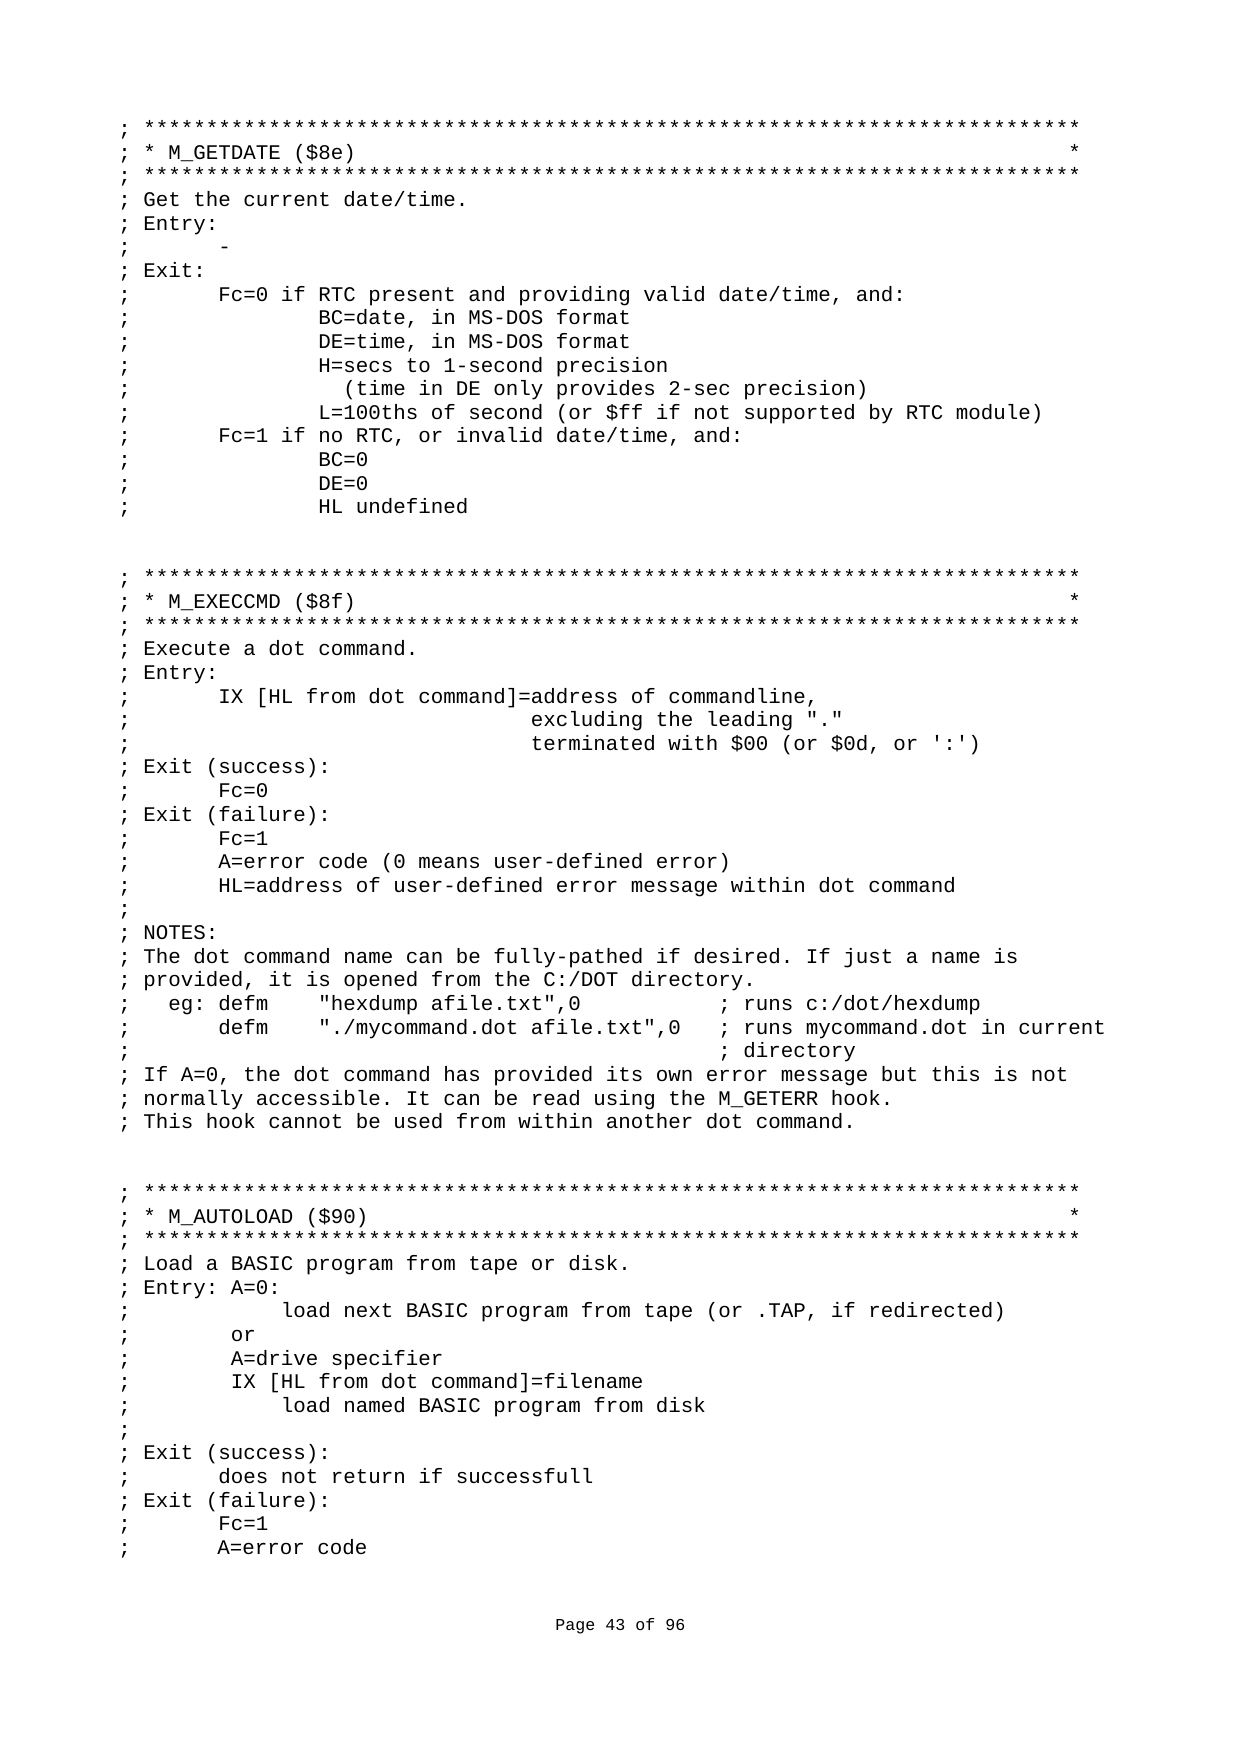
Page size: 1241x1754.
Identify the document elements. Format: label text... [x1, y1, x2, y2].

text ; Get the current date/time. [118, 189, 1122, 213]
text ; Load a BASIC program from tape or disk. [118, 1253, 1122, 1277]
text ; A=error code [118, 1537, 1122, 1561]
text ; excluding the leading "." [118, 709, 1122, 733]
text ; Fc=1 [118, 827, 1122, 851]
text ; * M_EXECCMD ($8f) * [118, 591, 1122, 615]
text ; Fc=1 [118, 1513, 1122, 1537]
text ; *************************************************************************** [118, 165, 1122, 189]
text ; [118, 1419, 1122, 1442]
text ; Fc=1 if no RTC, or invalid date/time, and: [118, 426, 1122, 449]
text ; Exit (success): [118, 1442, 1122, 1466]
text ; Exit (success): [118, 757, 1122, 780]
text ; L=100ths of second (or $ff if not supported by RTC module) [118, 402, 1122, 426]
text ; Entry: [118, 213, 1122, 236]
text ; BC=0 [118, 449, 1122, 473]
text ; HL=address of user-defined error message within dot command [118, 875, 1122, 898]
text ; Exit: [118, 260, 1122, 284]
text ; provided, it is opened from the C:/DOT directory. [118, 969, 1122, 993]
text ; *************************************************************************** [118, 1182, 1122, 1206]
text ; IX [HL from dot command]=filename [118, 1371, 1122, 1395]
text ; * M_GETDATE ($8e) * [118, 142, 1122, 165]
text ; NOTES: [118, 922, 1122, 946]
text ; Entry: A=0: [118, 1277, 1122, 1300]
text ; Entry: [118, 662, 1122, 686]
text ; DE=time, in MS-DOS format [118, 331, 1122, 354]
text ; Execute a dot command. [118, 638, 1122, 662]
text ; defm "./mycommand.dot afile.txt",0 ; runs mycommand.dot in current [118, 1017, 1122, 1040]
text ; A=drive specifier [118, 1348, 1122, 1371]
text ; eg: defm "hexdump afile.txt",0 ; runs c:/dot/hexdump [118, 993, 1122, 1017]
text ; H=secs to 1-second precision [118, 354, 1122, 378]
text ; HL undefined [118, 496, 1122, 520]
text ; does not return if successfull [118, 1466, 1122, 1489]
text ; DE=0 [118, 473, 1122, 496]
text ; * M_AUTOLOAD ($90) * [118, 1206, 1122, 1229]
text ; *************************************************************************** [118, 567, 1122, 591]
text ; *************************************************************************** [118, 1229, 1122, 1253]
text ; load next BASIC program from tape (or .TAP, if redirected) [118, 1300, 1122, 1324]
text ; or [118, 1324, 1122, 1348]
text ; IX [HL from dot command]=address of commandline, [118, 686, 1122, 709]
text ; A=error code (0 means user-defined error) [118, 851, 1122, 875]
text ; (time in DE only provides 2-sec precision) [118, 378, 1122, 402]
text ; *************************************************************************** [118, 615, 1122, 638]
text ; If A=0, the dot command has provided its own error message but this is not [118, 1064, 1122, 1088]
text ; Fc=0 if RTC present and providing valid date/time, and: [118, 284, 1122, 307]
text ; BC=date, in MS-DOS format [118, 307, 1122, 331]
text ; Exit (failure): [118, 1489, 1122, 1513]
text ; load named BASIC program from disk [118, 1395, 1122, 1419]
text ; Fc=0 [118, 780, 1122, 804]
text ; This hook cannot be used from within another dot command. [118, 1111, 1122, 1135]
text ; The dot command name can be fully-pathed if desired. If just a name is [118, 946, 1122, 969]
text ; - [118, 236, 1122, 260]
text ; ; directory [118, 1040, 1122, 1064]
text ; *************************************************************************** [118, 118, 1122, 142]
text ; Exit (failure): [118, 804, 1122, 827]
text ; normally accessible. It can be read using the M_GETERR hook. [118, 1088, 1122, 1111]
text ; terminated with $00 (or $0d, or ':') [118, 733, 1122, 757]
text ; [118, 898, 1122, 922]
